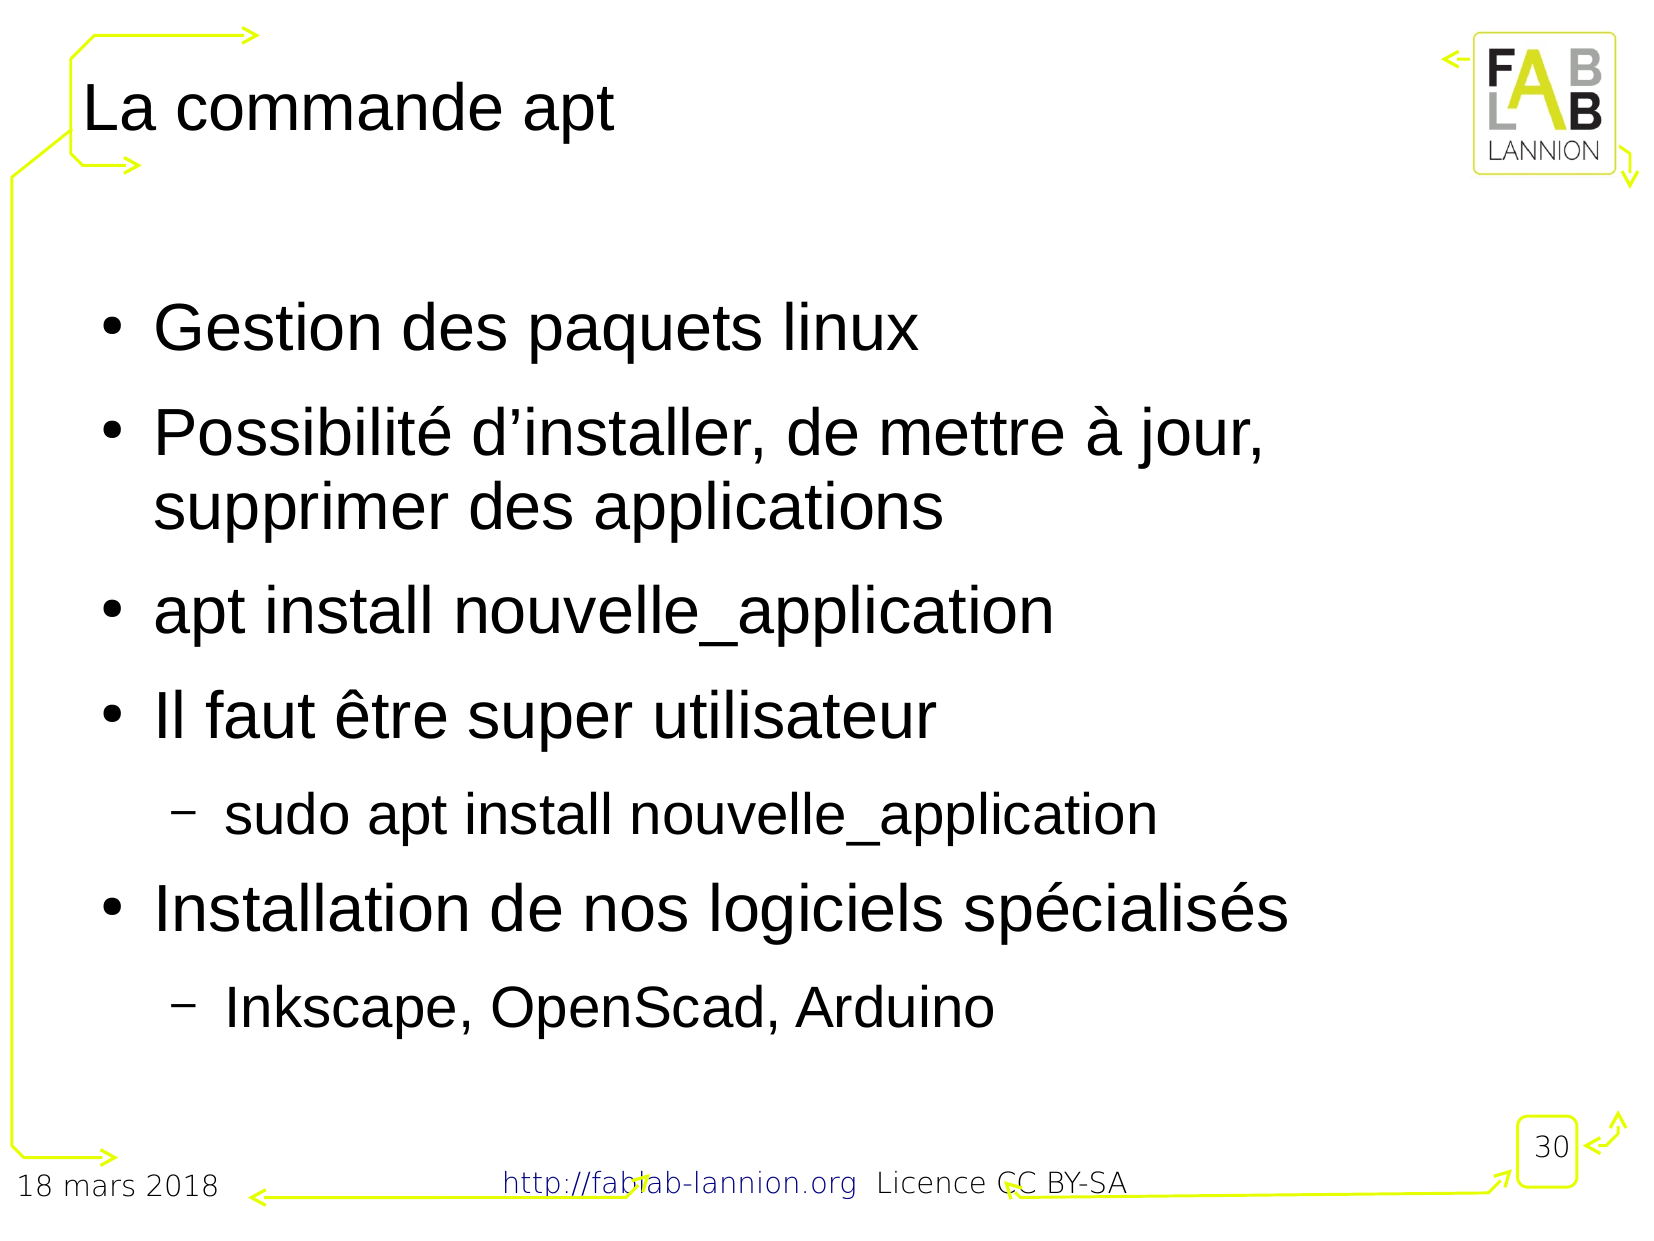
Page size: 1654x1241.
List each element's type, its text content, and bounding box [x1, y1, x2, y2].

list Gestion des paquets linux Possibilité d’installer, de mettre à jour, supprimer des applications apt install nouvelle_application Il faut être super utilisateur sudo apt install nouvelle_application Installation de nos logiciels spécialisés Inkscape, OpenScad, Arduino [82, 290, 1571, 1087]
title La commande apt [82, 49, 1441, 166]
picture [1470, 29, 1619, 178]
